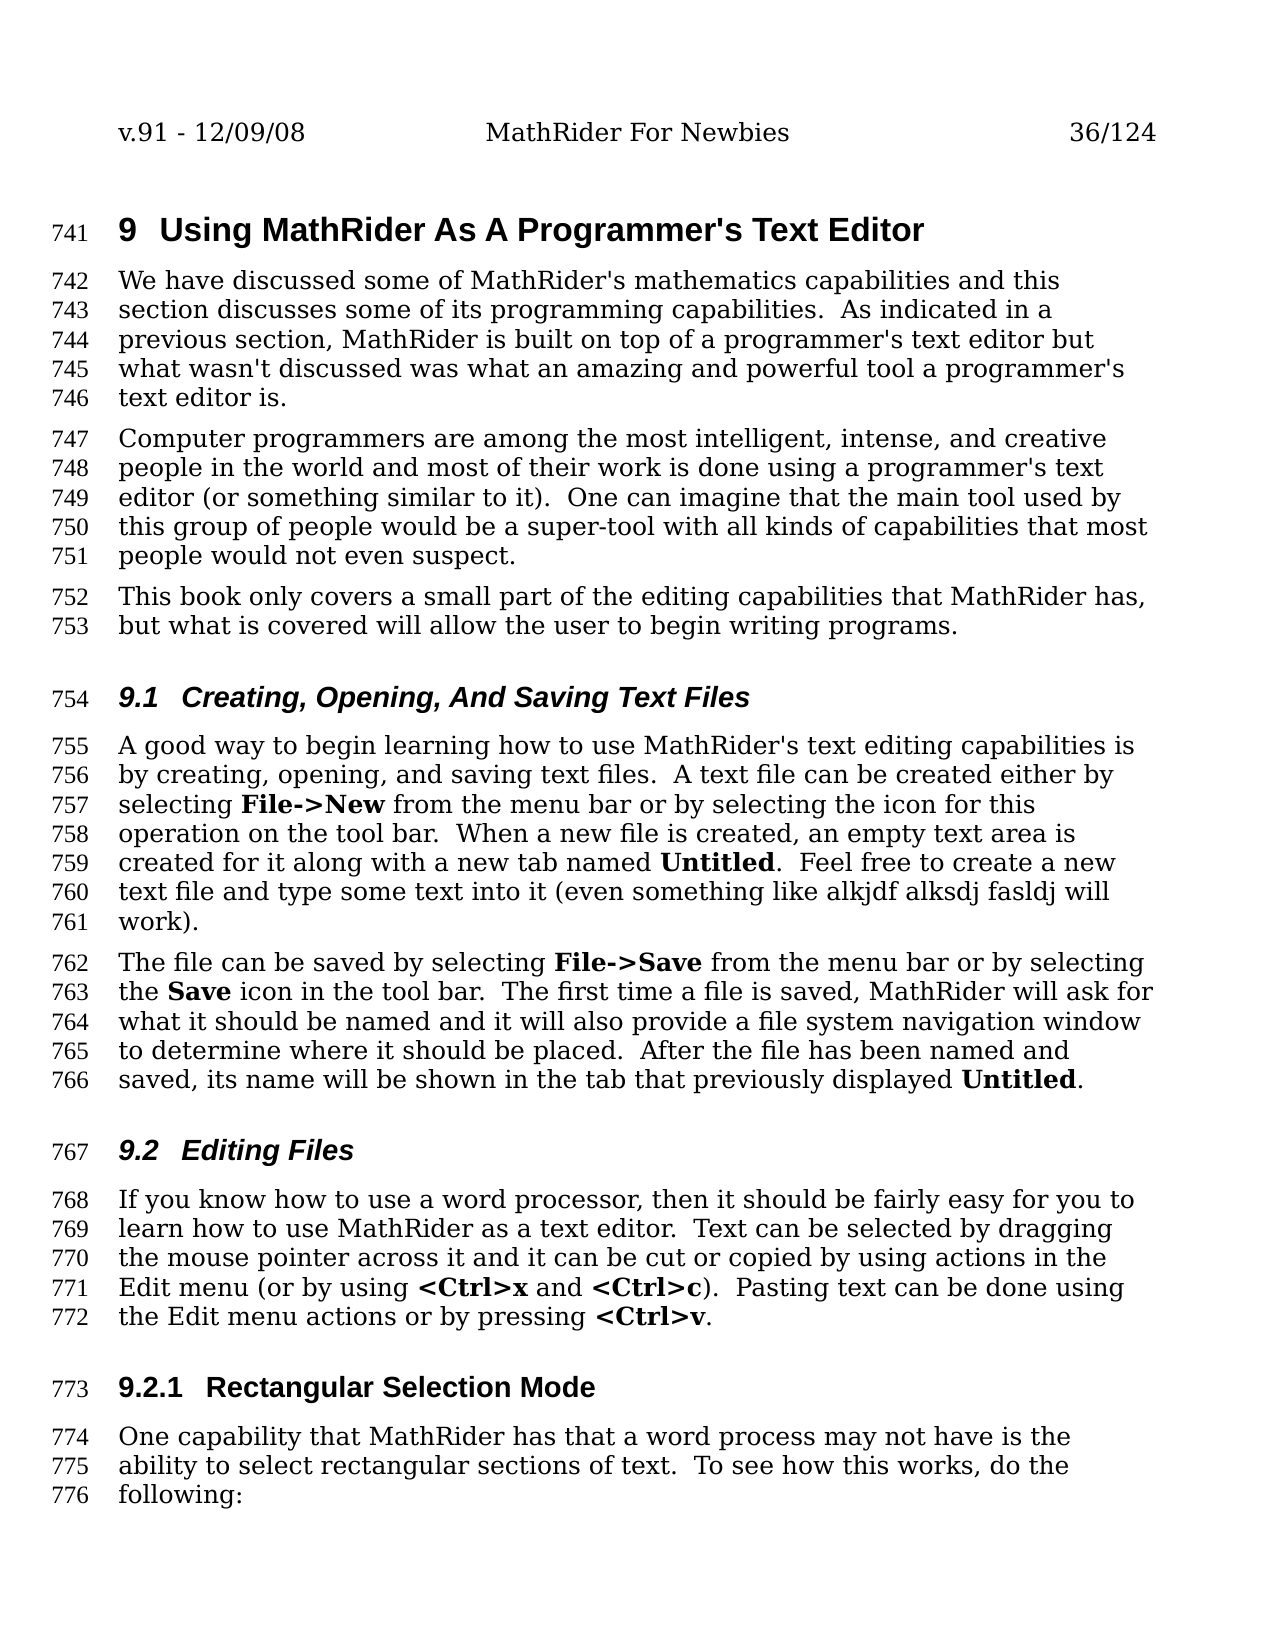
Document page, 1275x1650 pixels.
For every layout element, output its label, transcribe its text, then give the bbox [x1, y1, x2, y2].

text A good way to begin learning how to use MathRider's text editing capabilities is by creating, opening, and saving text files. A text file can be created either by selecting File->New from the menu bar or by selecting the icon for this operation on the tool bar. When a new file is created, an empty text area is created for it along with a new tab named Untitled. Feel free to create a new text file and type some text into it (even something like alkjdf alksdj fasldj will work). [118, 731, 1157, 936]
text One capability that MathRider has that a word process may not have is the ability to select rectangular sections of text. To see how this works, do the following: [118, 1422, 1157, 1509]
subtitle Creating, Opening, And Saving Text Files [118, 680, 1157, 713]
text Computer programmers are among the most intelligent, intense, and creative people in the world and most of their work is done using a programmer's text editor (or something similar to it). One can imagine that the main tool used by this group of people would be a super-tool with all kinds of capabilities that most people would not even suspect. [118, 424, 1157, 570]
text This book only covers a small part of the editing capabilities that MathRider has, but what is covered will allow the user to begin writing programs. [118, 582, 1157, 641]
text If you know how to use a word processor, then it should be fairly easy for you to learn how to use MathRider as a text editor. Text can be selected by dragging the mouse pointer across it and it can be cut or copied by using actions in the Edit menu (or by using <Ctrl>x and <Ctrl>c). Pasting text can be done using the Edit menu actions or by pressing <Ctrl>v. [118, 1185, 1157, 1331]
subtitle Using MathRider As A Programmer's Text Editor [118, 210, 1157, 248]
subtitle Rectangular Selection Mode [118, 1370, 1157, 1404]
subtitle Editing Files [118, 1133, 1157, 1167]
text The file can be saved by selecting File->Save from the menu bar or by selecting the Save icon in the tool bar. The first time a file is saved, MathRider will ask for what it should be named and it will also provide a file system navigation window to determine where it should be placed. After the file has been named and saved, its name will be shown in the tab that previously displayed Untitled. [118, 948, 1157, 1094]
text We have discussed some of MathRider's mathematics capabilities and this section discusses some of its programming capabilities. As indicated in a previous section, MathRider is built on top of a programmer's text editor but what wasn't discussed was what an amazing and powerful tool a programmer's text editor is. [118, 266, 1157, 412]
